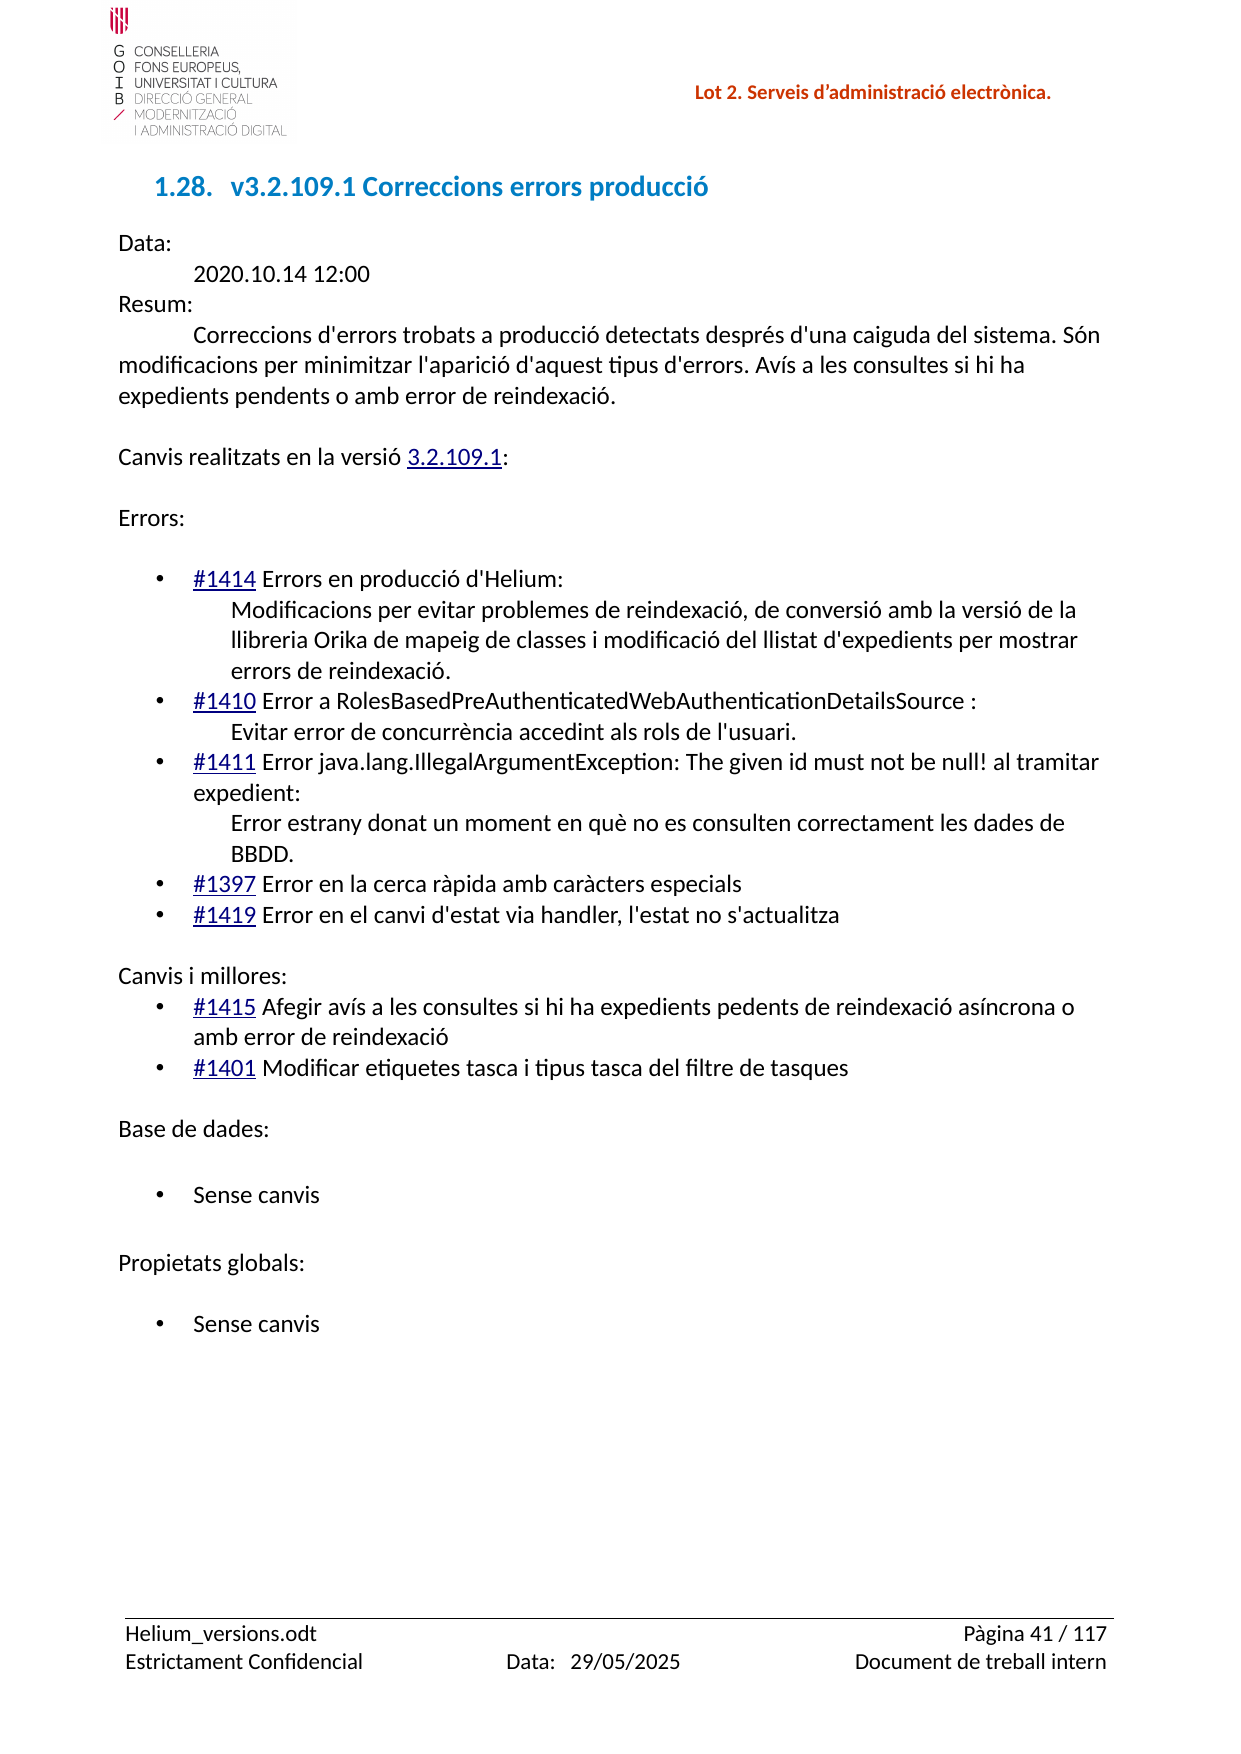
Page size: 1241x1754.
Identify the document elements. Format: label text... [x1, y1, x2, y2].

text Errors: [118, 502, 1122, 533]
text Resum: [118, 289, 1122, 319]
text Propietats globals: [118, 1247, 1122, 1277]
list Evitar error de concurrència accedint als rols de l'usuari. [193, 716, 1122, 746]
text Canvis realitzats en la versió 3.2.109.1: [118, 441, 1122, 472]
list #1411 Error java.lang.IllegalArgumentException: The given id must not be null! al tramitar expedient: [156, 746, 1122, 807]
list #1414 Errors en producció d'Helium: [156, 563, 1122, 594]
text Correccions d'errors trobats a producció detectats després d'una caiguda del sistema. Són modificacions per minimitzar l'aparició d'aquest tipus d'errors. Avís a les consultes si hi ha expedients pendents o amb error de reindexació. [118, 319, 1122, 411]
list #1410 Error a RolesBasedPreAuthenticatedWebAuthenticationDetailsSource : [156, 685, 1122, 716]
list Modificacions per evitar problemes de reindexació, de conversió amb la versió de la llibreria Orika de mapeig de classes i modificació del llistat d'expedients per mostrar errors de reindexació. [193, 594, 1122, 685]
text Data: [118, 228, 1122, 258]
list #1415 Afegir avís a les consultes si hi ha expedients pedents de reindexació asíncrona o amb error de reindexació [156, 991, 1122, 1052]
picture [100, 0, 297, 144]
list #1401 Modificar etiquetes tasca i tipus tasca del filtre de tasques [156, 1052, 1122, 1082]
list Sense canvis [156, 1308, 1122, 1338]
text 2020.10.14 12:00 [118, 258, 1122, 289]
list #1419 Error en el canvi d'estat via handler, l'estat no s'actualitza [156, 899, 1122, 929]
list #1397 Error en la cerca ràpida amb caràcters especials [156, 868, 1122, 899]
text Base de dades: [118, 1113, 1122, 1143]
list Sense canvis [156, 1180, 1122, 1210]
subtitle v3.2.109.1 Correccions errors producció [153, 168, 1122, 204]
text Canvis i millores: [118, 960, 1122, 991]
list Error estrany donat un moment en què no es consulten correctament les dades de BBDD. [193, 807, 1122, 868]
